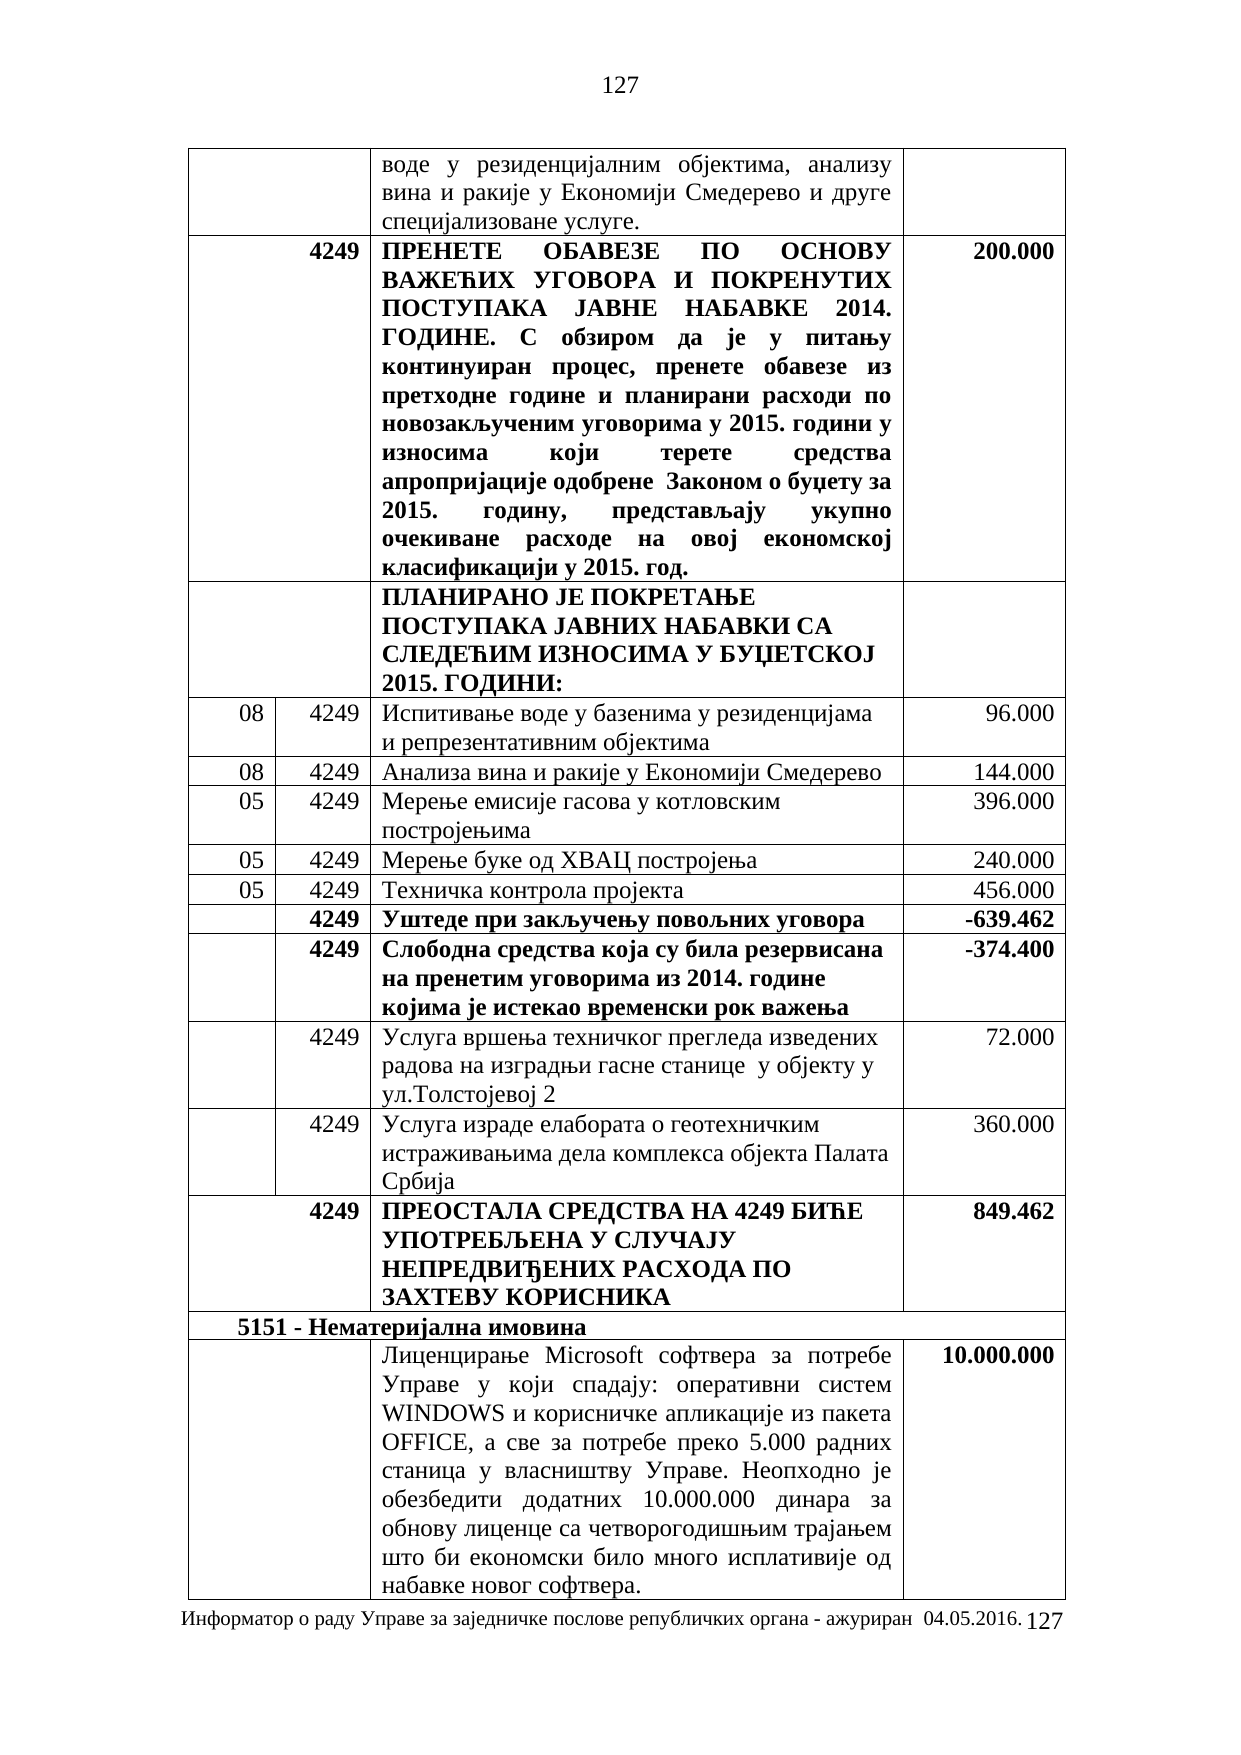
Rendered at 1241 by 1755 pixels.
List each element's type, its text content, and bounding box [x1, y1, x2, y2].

table_cell [189, 582, 370, 697]
table_cell 456.000 [904, 875, 1065, 903]
table_cell 05 [189, 875, 275, 903]
table_cell Лиценцирање Microsoft софтвера за потребе Управе у који спадају: оперативни систем WINDOWS и корисничке апликације из пакета OFFICE, а све за потребе преко 5.000 радних станица у власништву Управе. Неопходно је обезбедити додатних 10.000.000 динара за обнову лиценце са четворогодишњим трајањем што би економски било много исплативије од набавке новог софтвера. [371, 1340, 903, 1599]
table_cell Анализа вина и ракије у Економији Смедерево [371, 757, 903, 785]
table_cell -639.462 [904, 905, 1065, 933]
table_cell Мерење буке од ХВАЦ постројења [371, 845, 903, 874]
table_cell -374.400 [904, 934, 1065, 1021]
table_cell 4249 [276, 1109, 370, 1195]
table_cell Слободна средства која су била резервисана на пренетим уговорима из 2014. године којима је истекао временски рок важења [371, 934, 903, 1021]
table_cell [189, 934, 275, 1021]
table_cell 4249 [189, 1196, 370, 1311]
table_cell Мерење емисије гасова у котловским постројењима [371, 786, 903, 844]
table_cell [189, 1022, 275, 1108]
table_cell 10.000.000 [904, 1340, 1065, 1599]
table_cell [904, 582, 1065, 697]
table_cell 96.000 [904, 698, 1065, 756]
table_cell [189, 905, 275, 933]
table_cell 5151 - Нематеријална имовина [189, 1312, 1065, 1339]
table_cell 4249 [276, 905, 370, 933]
table_cell 4249 [276, 786, 370, 844]
table_cell 4249 [276, 757, 370, 785]
table_cell [189, 1109, 275, 1195]
table_cell 240.000 [904, 845, 1065, 874]
table_cell [189, 1340, 370, 1599]
table_cell 4249 [189, 236, 370, 581]
table_cell 200.000 [904, 236, 1065, 581]
table_cell 4249 [276, 845, 370, 874]
table_cell Уштеде при закључењу повољних уговора [371, 905, 903, 933]
table_cell 08 [189, 757, 275, 785]
table_cell [904, 149, 1065, 235]
table_cell 360.000 [904, 1109, 1065, 1195]
table_cell воде у резиденцијалним објектима, анализу вина и ракије у Економији Смедерево и друге специјализоване услуге. [371, 149, 903, 235]
table_cell ПРЕОСТАЛА СРЕДСТВА НА 4249 БИЋЕ УПОТРЕБЉЕНА У СЛУЧАЈУ НЕПРЕДВИЂЕНИХ РАСХОДА ПО ЗАХТЕВУ КОРИСНИКА [371, 1196, 903, 1311]
table_cell Испитивање воде у базенима у резиденцијама и репрезентативним објектима [371, 698, 903, 756]
table_cell Услуга израде елабората о геотехничким истраживањима дела комплекса објекта Палата Србија [371, 1109, 903, 1195]
table_cell 4249 [276, 1022, 370, 1108]
table_cell ПРЕНЕТЕ ОБАВЕЗЕ ПО ОСНОВУ ВАЖЕЋИХ УГОВОРА И ПОКРЕНУТИХ ПОСТУПАКА ЈАВНЕ НАБАВКЕ 2014. ГОДИНЕ. С обзиром да је у питању континуиран процес, пренете обавезе из претходне године и планирани расходи по новозакљученим уговорима у 2015. години у износима који терете средства апропријације одобрене Законом о буџету за 2015. годину, представљају укупно очекиване расходе на овој економској класификацији у 2015. год. [371, 236, 903, 581]
table_cell 72.000 [904, 1022, 1065, 1108]
table_cell [189, 149, 370, 235]
table_cell 144.000 [904, 757, 1065, 785]
table_cell 4249 [276, 698, 370, 756]
table_cell 05 [189, 845, 275, 874]
table_cell 08 [189, 698, 275, 756]
table_cell 4249 [276, 934, 370, 1021]
table_cell 05 [189, 786, 275, 844]
table_cell ПЛАНИРАНО ЈЕ ПОКРЕТАЊЕ ПОСТУПАКА ЈАВНИХ НАБАВКИ СА СЛЕДЕЋИМ ИЗНОСИМА У БУЏЕТСКОЈ 2015. ГОДИНИ: [371, 582, 903, 697]
table_cell 849.462 [904, 1196, 1065, 1311]
table_cell 396.000 [904, 786, 1065, 844]
table_cell Услуга вршења техничког прегледа изведених радова на изградњи гасне станице у објекту у ул.Толстојевој 2 [371, 1022, 903, 1108]
table_cell Техничка контрола пројекта [371, 875, 903, 903]
table_cell 4249 [276, 875, 370, 903]
